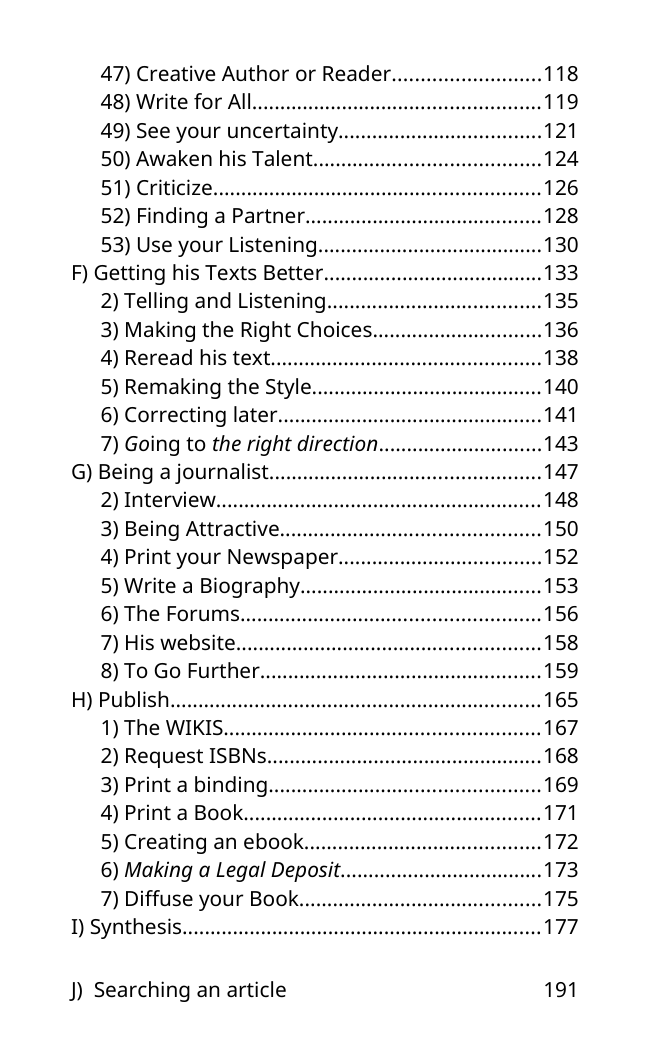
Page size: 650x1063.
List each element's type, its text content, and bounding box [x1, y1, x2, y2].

text 8) To Go Further 159 [100, 656, 579, 685]
text 5) Creating an ebook 172 [100, 827, 579, 855]
text 49) See your uncertainty 121 [100, 116, 579, 144]
text 1) The WIKIS 167 [100, 713, 579, 742]
text 6) The Forums 156 [100, 599, 579, 628]
text 4) Print your Newspaper 152 [100, 542, 579, 571]
text 4) Reread his text 138 [100, 343, 579, 372]
text 51) Criticize 126 [100, 173, 579, 201]
text 3) Making the Right Choices 136 [100, 315, 579, 343]
text 2) Telling and Listening 135 [100, 287, 579, 315]
text 2) Request ISBNs 168 [100, 742, 579, 770]
text 48) Write for All 119 [100, 87, 579, 116]
text 3) Being Attractive 150 [100, 514, 579, 542]
text 53) Use your Listening 130 [100, 230, 579, 258]
text 3) Print a binding 169 [100, 770, 579, 798]
text 47) Creative Author or Reader 118 [100, 59, 579, 87]
text 50) Awaken his Talent 124 [100, 144, 579, 173]
text F) Getting his Texts Better 133 [71, 258, 579, 287]
text 2) Interview 148 [100, 486, 579, 514]
text 4) Print a Book 171 [100, 798, 579, 827]
text 6) Correcting later 141 [100, 400, 579, 429]
text 6) Making a Legal Deposit 173 [100, 855, 579, 884]
text 7) Going to the right direction 143 [100, 429, 579, 457]
text 5) Remaking the Style 140 [100, 372, 579, 400]
text H) Publish 165 [71, 685, 579, 713]
text 5) Write a Biography 153 [100, 571, 579, 599]
text 7) His website 158 [100, 628, 579, 656]
text 7) Diffuse your Book 175 [100, 884, 579, 912]
text I) Synthesis 177 [71, 912, 579, 941]
text 52) Finding a Partner 128 [100, 201, 579, 230]
text G) Being a journalist 147 [71, 457, 579, 486]
